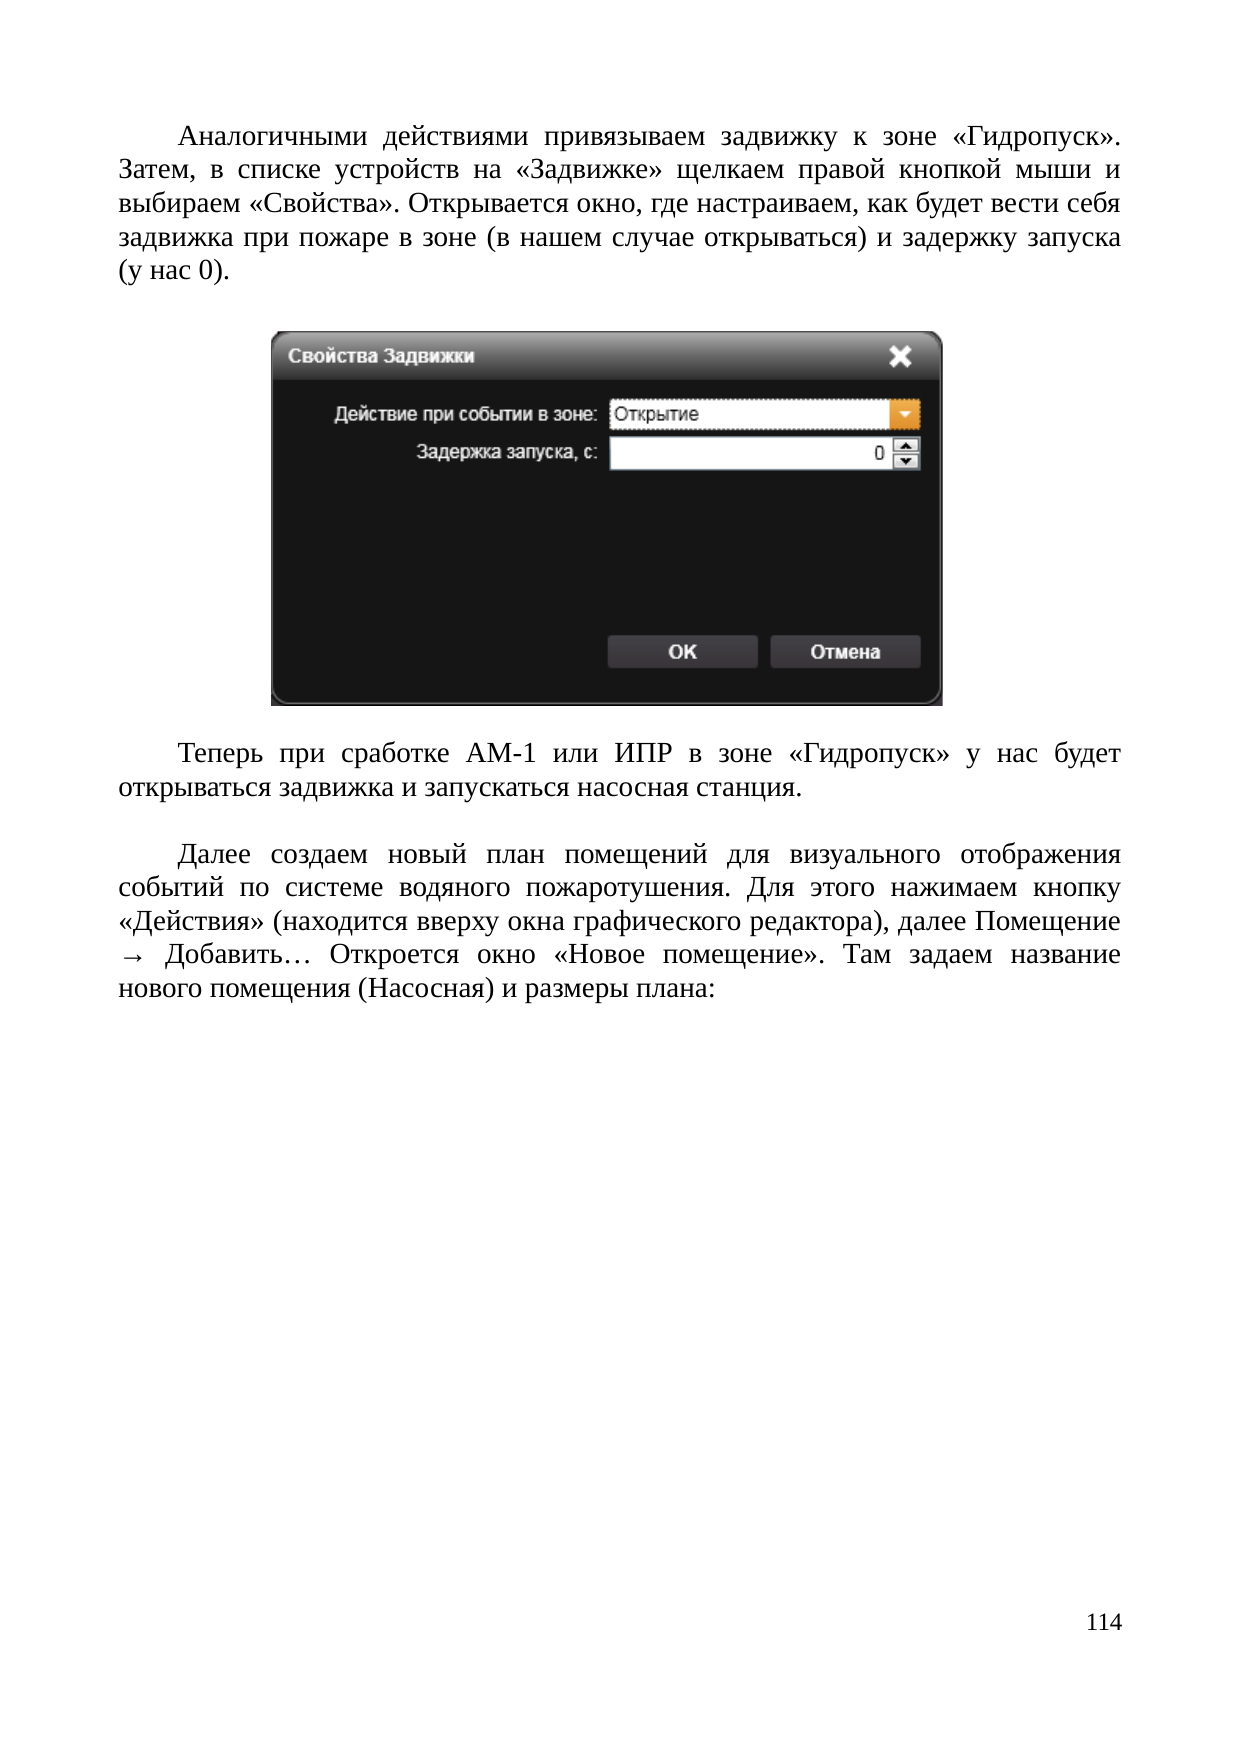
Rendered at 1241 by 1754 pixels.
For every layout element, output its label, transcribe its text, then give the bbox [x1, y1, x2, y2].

text Аналогичными действиями привязываем задвижку к зоне «Гидропуск». Затем, в списке устройств на «Задвижке» щелкаем правой кнопкой мыши и выбираем «Свойства». Открывается окно, где настраиваем, как будет вести себя задвижка при пожаре в зоне (в нашем случае открываться) и задержку запуска (у нас 0). [118, 118, 1122, 286]
text Теперь при сработке АМ-1 или ИПР в зоне «Гидропуск» у нас будет открываться задвижка и запускаться насосная станция. [118, 286, 1122, 802]
text Далее создаем новый план помещений для визуального отображения событий по системе водяного пожаротушения. Для этого нажимаем кнопку «Действия» (находится вверху окна графического редактора), далее Помещение → Добавить… Откроется окно «Новое помещение». Там задаем название нового помещения (Насосная) и размеры плана: [118, 836, 1122, 1004]
picture [271, 331, 943, 706]
